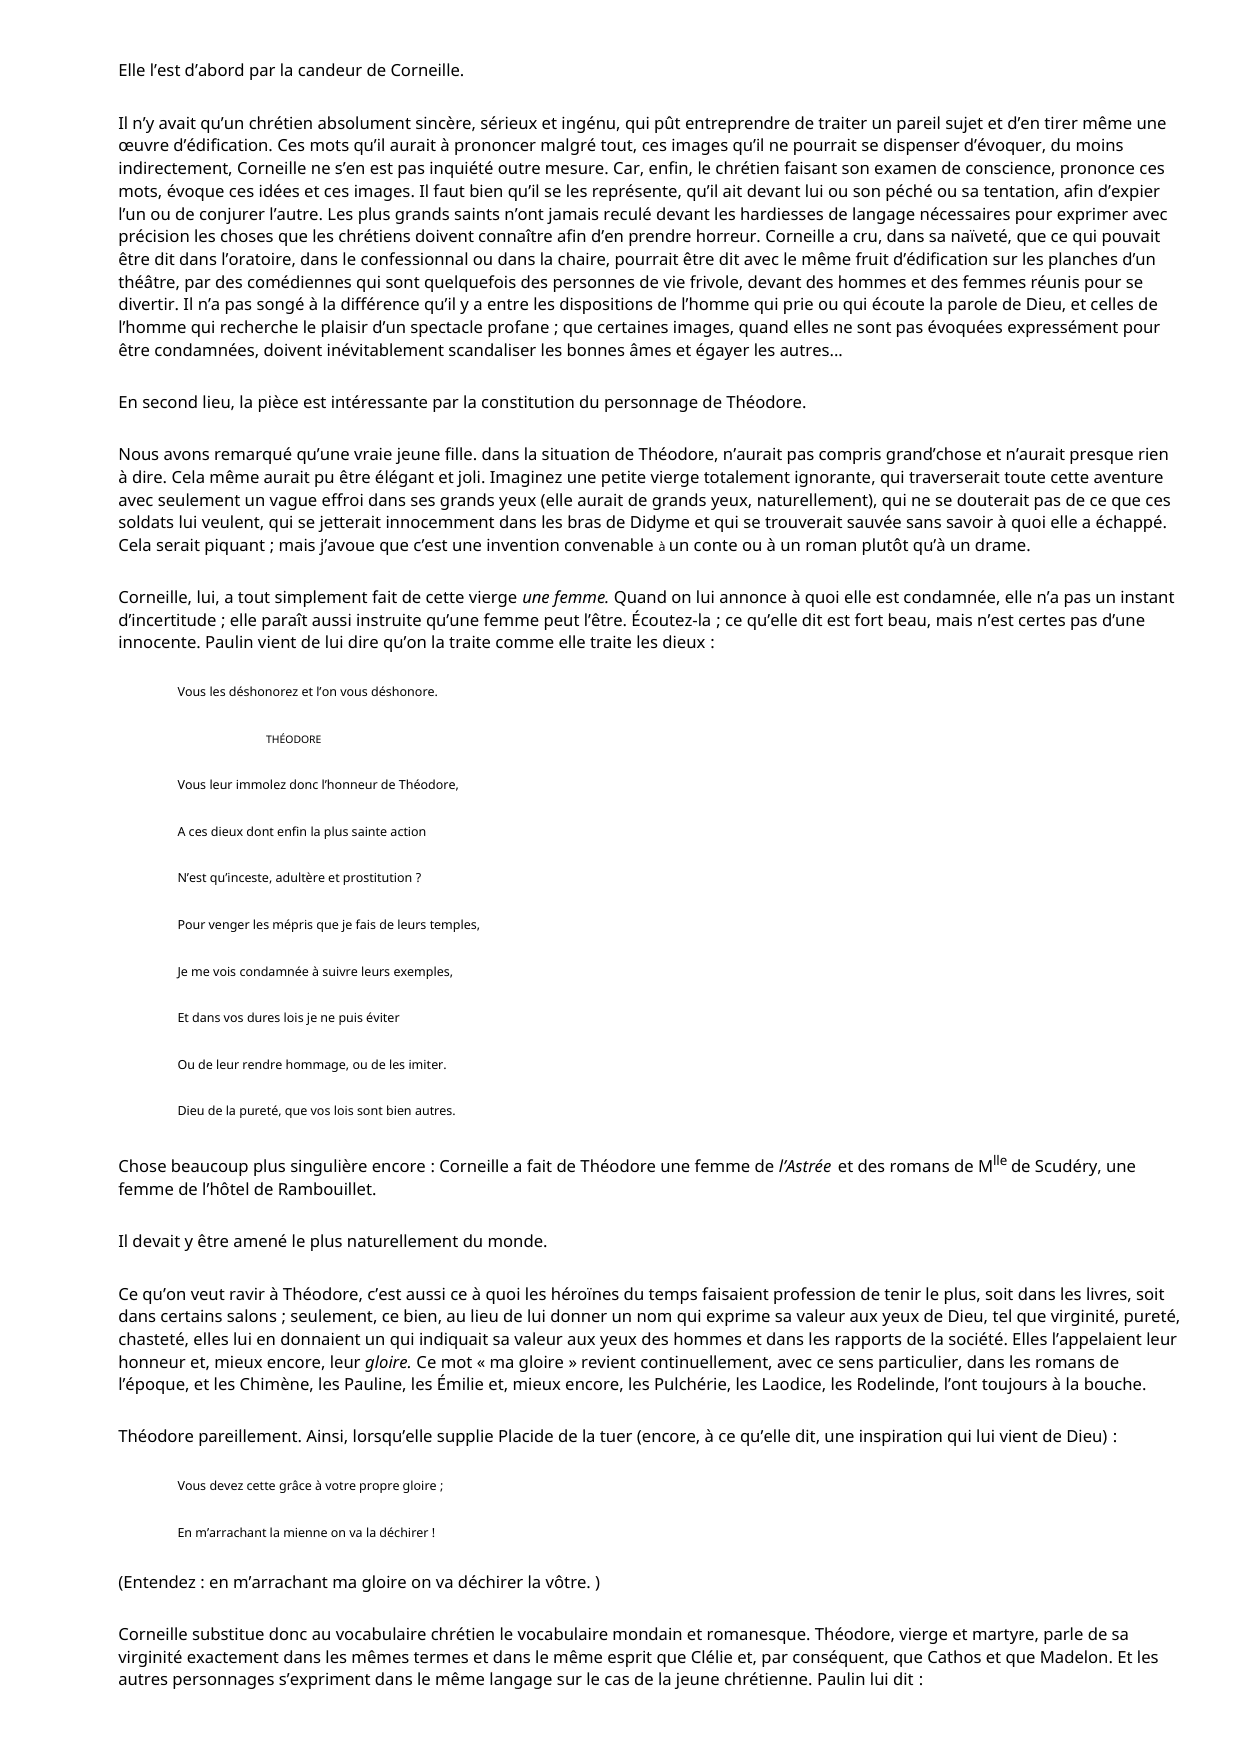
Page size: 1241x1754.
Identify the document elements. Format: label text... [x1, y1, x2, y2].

text Je me vois condamnée à suivre leurs exemples, [177, 963, 1122, 980]
text A ces dieux dont enfin la plus sainte action [177, 823, 1122, 840]
text (Entendez : en m’arrachant ma gloire on va déchirer la vôtre. ) [118, 1570, 1181, 1593]
text N’est qu’inceste, adultère et prostitution ? [177, 869, 1122, 887]
text Et dans vos dures lois je ne puis éviter [177, 1009, 1122, 1026]
text Ou de leur rendre hommage, ou de les imiter. [177, 1056, 1122, 1073]
text Théodore pareillement. Ainsi, lorsqu’elle supplie Placide de la tuer (encore, à ce qu’elle dit, une inspiration qui lui vient de Dieu) : [118, 1425, 1181, 1448]
text En m’arrachant la mienne on va la déchirer ! [177, 1524, 1122, 1541]
text Dieu de la pureté, que vos lois sont bien autres. [177, 1102, 1122, 1119]
text Ce qu’on veut ravir à Théodore, c’est aussi ce à quoi les héroïnes du temps faisaient profession de tenir le plus, soit dans les livres, soit dans certains salons ; seulement, ce bien, au lieu de lui donner un nom qui exprime sa valeur aux yeux de Dieu, tel que virginité, pureté, chasteté, elles lui en donnaient un qui indiquait sa valeur aux yeux des hommes et dans les rapports de la société. Elles l’appelaient leur honneur et, mieux encore, leur gloire. Ce mot « ma gloire » revient continuellement, avec ce sens particulier, dans les romans de l’époque, et les Chimène, les Pauline, les Émilie et, mieux encore, les Pulchérie, les Laodice, les Rodelinde, l’ont toujours à la bouche. [118, 1282, 1181, 1396]
text Il devait y être amené le plus naturellement du monde. [118, 1230, 1181, 1253]
text Corneille, lui, a tout simplement fait de cette vierge une femme. Quand on lui annonce à quoi elle est condamnée, elle n’a pas un instant d’incertitude ; elle paraît aussi instruite qu’une femme peut l’être. Écoutez-la ; ce qu’elle dit est fort beau, mais n’est certes pas d’une innocente. Paulin vient de lui dire qu’on la traite comme elle traite les dieux : [118, 586, 1181, 654]
text Pour venger les mépris que je fais de leurs temples, [177, 916, 1122, 933]
text Elle l’est d’abord par la candeur de Corneille. [118, 59, 1181, 82]
text En second lieu, la pièce est intéressante par la constitution du personnage de Théodore. [118, 391, 1181, 413]
text Il n’y avait qu’un chrétien absolument sincère, sérieux et ingénu, qui pût entreprendre de traiter un pareil sujet et d’en tirer même une œuvre d’édification. Ces mots qu’il aurait à prononcer malgré tout, ces images qu’il ne pourrait se dispenser d’évoquer, du moins indirectement, Corneille ne s’en est pas inquiété outre mesure. Car, enfin, le chrétien faisant son examen de conscience, prononce ces mots, évoque ces idées et ces images. Il faut bien qu’il se les représente, qu’il ait devant lui ou son péché ou sa tentation, afin d’expier l’un ou de conjurer l’autre. Les plus grands saints n’ont jamais reculé devant les hardiesses de langage nécessaires pour exprimer avec précision les choses que les chrétiens doivent connaître afin d’en prendre horreur. Corneille a cru, dans sa naïveté, que ce qui pouvait être dit dans l’oratoire, dans le confessionnal ou dans la chaire, pourrait être dit avec le même fruit d’édification sur les planches d’un théâtre, par des comédiennes qui sont quelquefois des personnes de vie frivole, devant des hommes et des femmes réunis pour se divertir. Il n’a pas songé à la différence qu’il y a entre les dispositions de l’homme qui prie ou qui écoute la parole de Dieu, et celles de l’homme qui recherche le plaisir d’un spectacle profane ; que certaines images, quand elles ne sont pas évoquées expressément pour être condamnées, doivent inévitablement scandaliser les bonnes âmes et égayer les autres... [118, 111, 1181, 361]
text Corneille substitue donc au vocabulaire chrétien le vocabulaire mondain et romanesque. Théodore, vierge et martyre, parle de sa virginité exactement dans les mêmes termes et dans le même esprit que Clélie et, par conséquent, que Cathos et que Madelon. Et les autres personnages s’expriment dans le même langage sur le cas de la jeune chrétienne. Paulin lui dit : [118, 1623, 1181, 1691]
text Vous leur immolez donc l’honneur de Théodore, [177, 776, 1122, 793]
text Chose beaucoup plus singulière encore : Corneille a fait de Théodore une femme de l’Astrée et des romans de Mlle de Scudéry, une femme de l’hôtel de Rambouillet. [118, 1149, 1181, 1200]
text Vous les déshonorez et l’on vous déshonore. [177, 683, 1122, 700]
text Vous devez cette grâce à votre propre gloire ; [177, 1477, 1122, 1494]
text THÉODORE [118, 730, 1181, 747]
text Nous avons remarqué qu’une vraie jeune fille. dans la situation de Théodore, n’aurait pas compris grand’chose et n’aurait presque rien à dire. Cela même aurait pu être élégant et joli. Imaginez une petite vierge totalement ignorante, qui traverserait toute cette aventure avec seulement un vague effroi dans ses grands yeux (elle aurait de grands yeux, naturellement), qui ne se douterait pas de ce que ces soldats lui veulent, qui se jetterait innocemment dans les bras de Didyme et qui se trouverait sauvée sans savoir à quoi elle a échappé. Cela serait piquant ; mais j’avoue que c’est une invention convenable à un conte ou à un roman plutôt qu’à un drame. [118, 443, 1181, 556]
